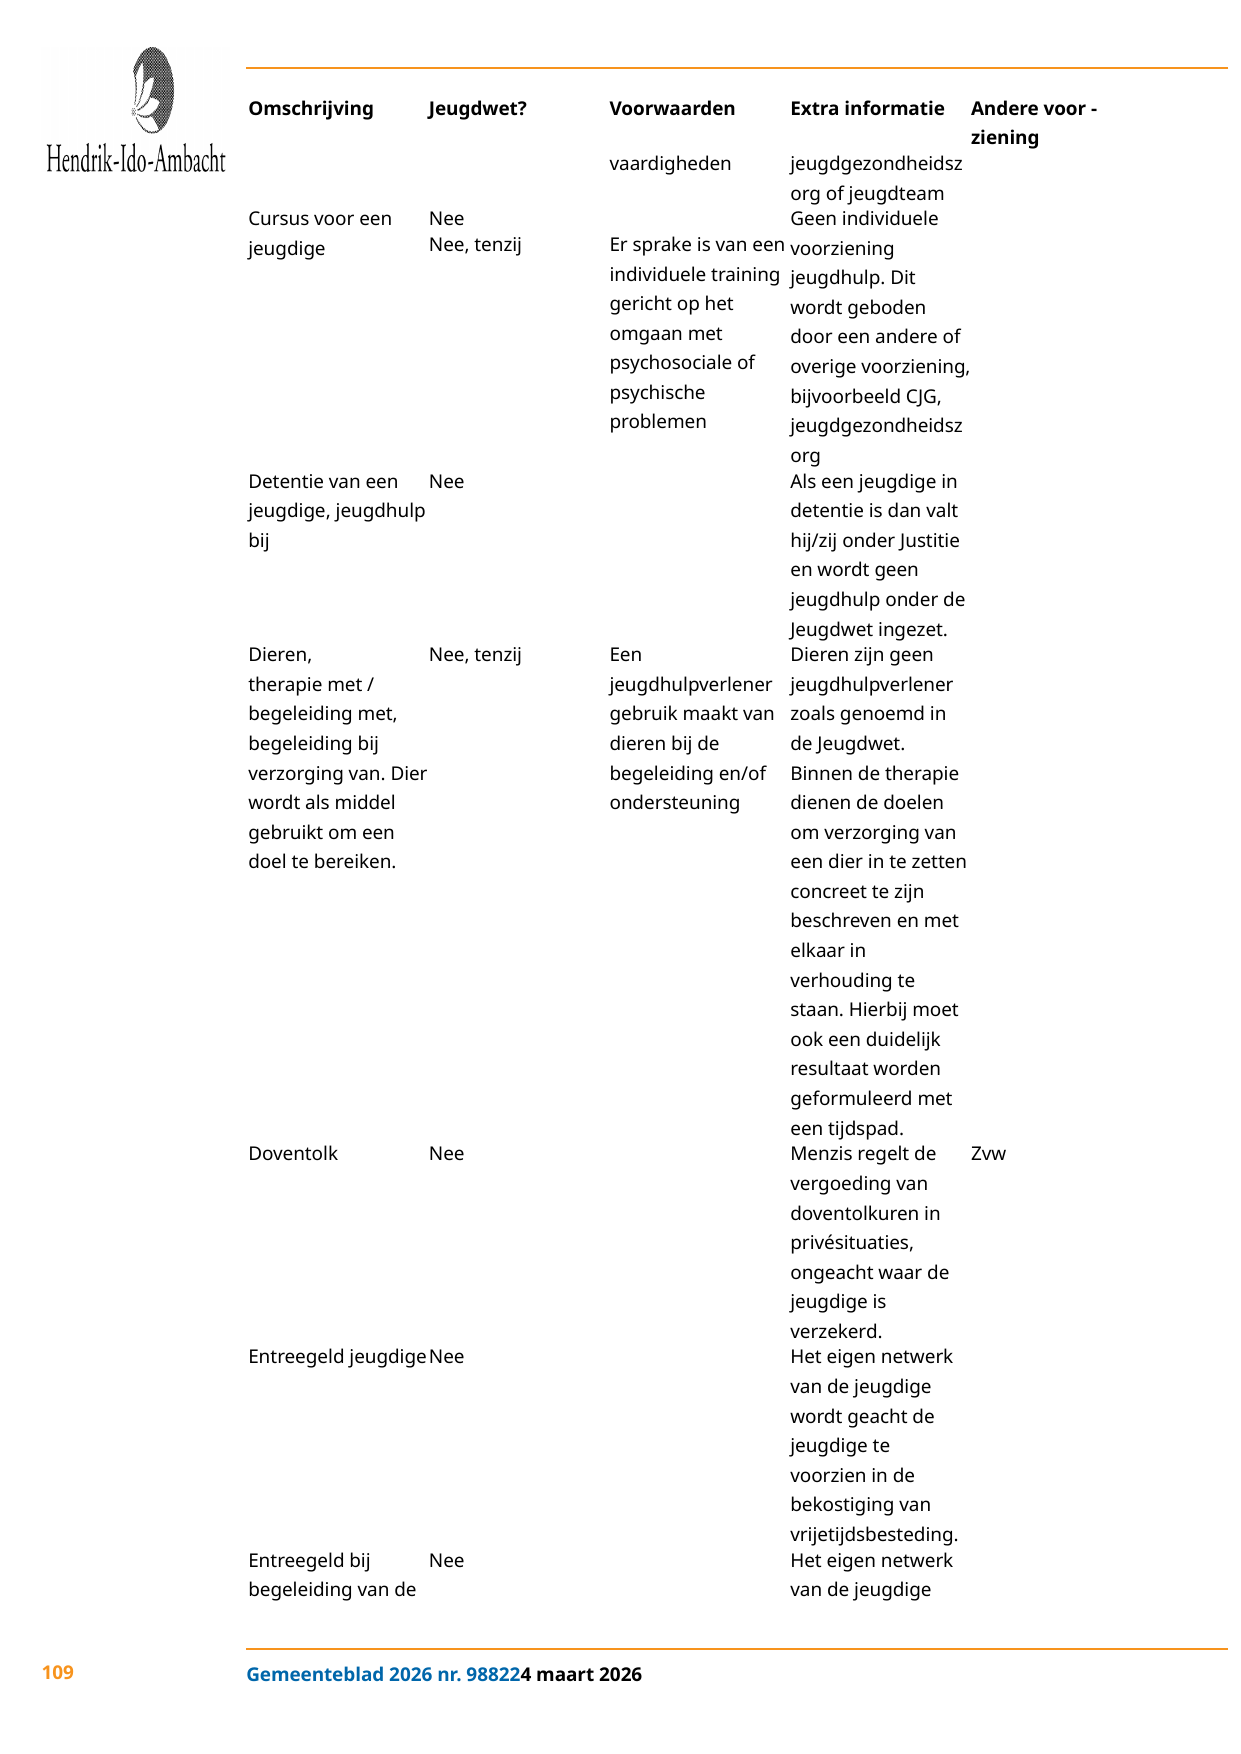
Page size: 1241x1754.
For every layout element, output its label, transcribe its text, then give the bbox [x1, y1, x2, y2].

table_cell Nee [429, 1141, 609, 1344]
table_cell jeugdgezondheidszorg of jeugdteam [790, 150, 971, 205]
table_cell Er sprake is van een individuele training gericht op het omgaan met psychosociale of psychische problemen [609, 231, 790, 468]
table_cell Dieren zijn geen jeugdhulpverlener zoals genoemd in de Jeugdwet. Binnen de therapie dienen de doelen om verzorging van een dier in te zetten concreet te zijn beschreven en met elkaar in verhouding te staan. Hierbij moet ook een duidelijk resultaat worden geformuleerd met een tijdspad. [790, 641, 971, 1141]
table_cell [429, 150, 609, 205]
table_cell Doventolk [248, 1141, 429, 1344]
table_cell [971, 468, 1152, 641]
table_cell Zvw [971, 1141, 1152, 1344]
table_cell Nee [429, 468, 609, 641]
table_cell Nee [429, 1344, 609, 1547]
table_cell Detentie van een jeugdige, jeugdhulp bij [248, 468, 429, 641]
picture [41, 47, 231, 172]
table_cell Menzis regelt de vergoeding van doventolkuren in privésituaties, ongeacht waar de jeugdige is verzekerd. [790, 1141, 971, 1344]
table_cell [971, 1547, 1152, 1602]
table_cell [248, 150, 429, 205]
table_cell [609, 1547, 790, 1602]
table_cell Een jeugdhulpverlener gebruik maakt van dieren bij de begeleiding en/of ondersteuning [609, 641, 790, 1141]
table_cell [609, 1344, 790, 1547]
table_cell Dieren, therapie met / begeleiding met, begeleiding bij verzorging van. Dier wordt als middel gebruikt om een doel te bereiken. [248, 641, 429, 1141]
table_cell Als een jeugdige in detentie is dan valt hij/zij onder Justitie en wordt geen jeugdhulp onder de Jeugdwet ingezet. [790, 468, 971, 641]
table_cell Entreegeld bij begeleiding van de [248, 1547, 429, 1602]
table_cell Nee, tenzij [429, 231, 609, 468]
table_header Omschrijving [248, 95, 429, 150]
table_header Andere voor -ziening [971, 95, 1152, 150]
table_cell [971, 150, 1152, 205]
table_cell [609, 205, 790, 231]
table_cell [971, 641, 1152, 1141]
table_cell Entreegeld jeugdige [248, 1344, 429, 1547]
table_header Jeugdwet? [429, 95, 609, 150]
table_cell [971, 205, 1152, 468]
table_cell Nee [429, 205, 609, 231]
table_header Voorwaarden [609, 95, 790, 150]
table_cell Geen individuele voorziening jeugdhulp. Dit wordt geboden door een andere of overige voorziening, bijvoorbeeld CJG, jeugdgezondheidszorg [790, 205, 971, 468]
table_header Extra informatie [790, 95, 971, 150]
table_cell Het eigen netwerk van de jeugdige wordt geacht de jeugdige te voorzien in de bekostiging van vrijetijdsbesteding. [790, 1344, 971, 1547]
table_cell Cursus voor een jeugdige [248, 205, 429, 468]
table_cell Nee, tenzij [429, 641, 609, 1141]
table_cell Nee [429, 1547, 609, 1602]
table_cell [971, 1344, 1152, 1547]
table_cell [609, 468, 790, 641]
table_cell vaardigheden [609, 150, 790, 205]
table_cell [609, 1141, 790, 1344]
table_cell Het eigen netwerk van de jeugdige [790, 1547, 971, 1602]
